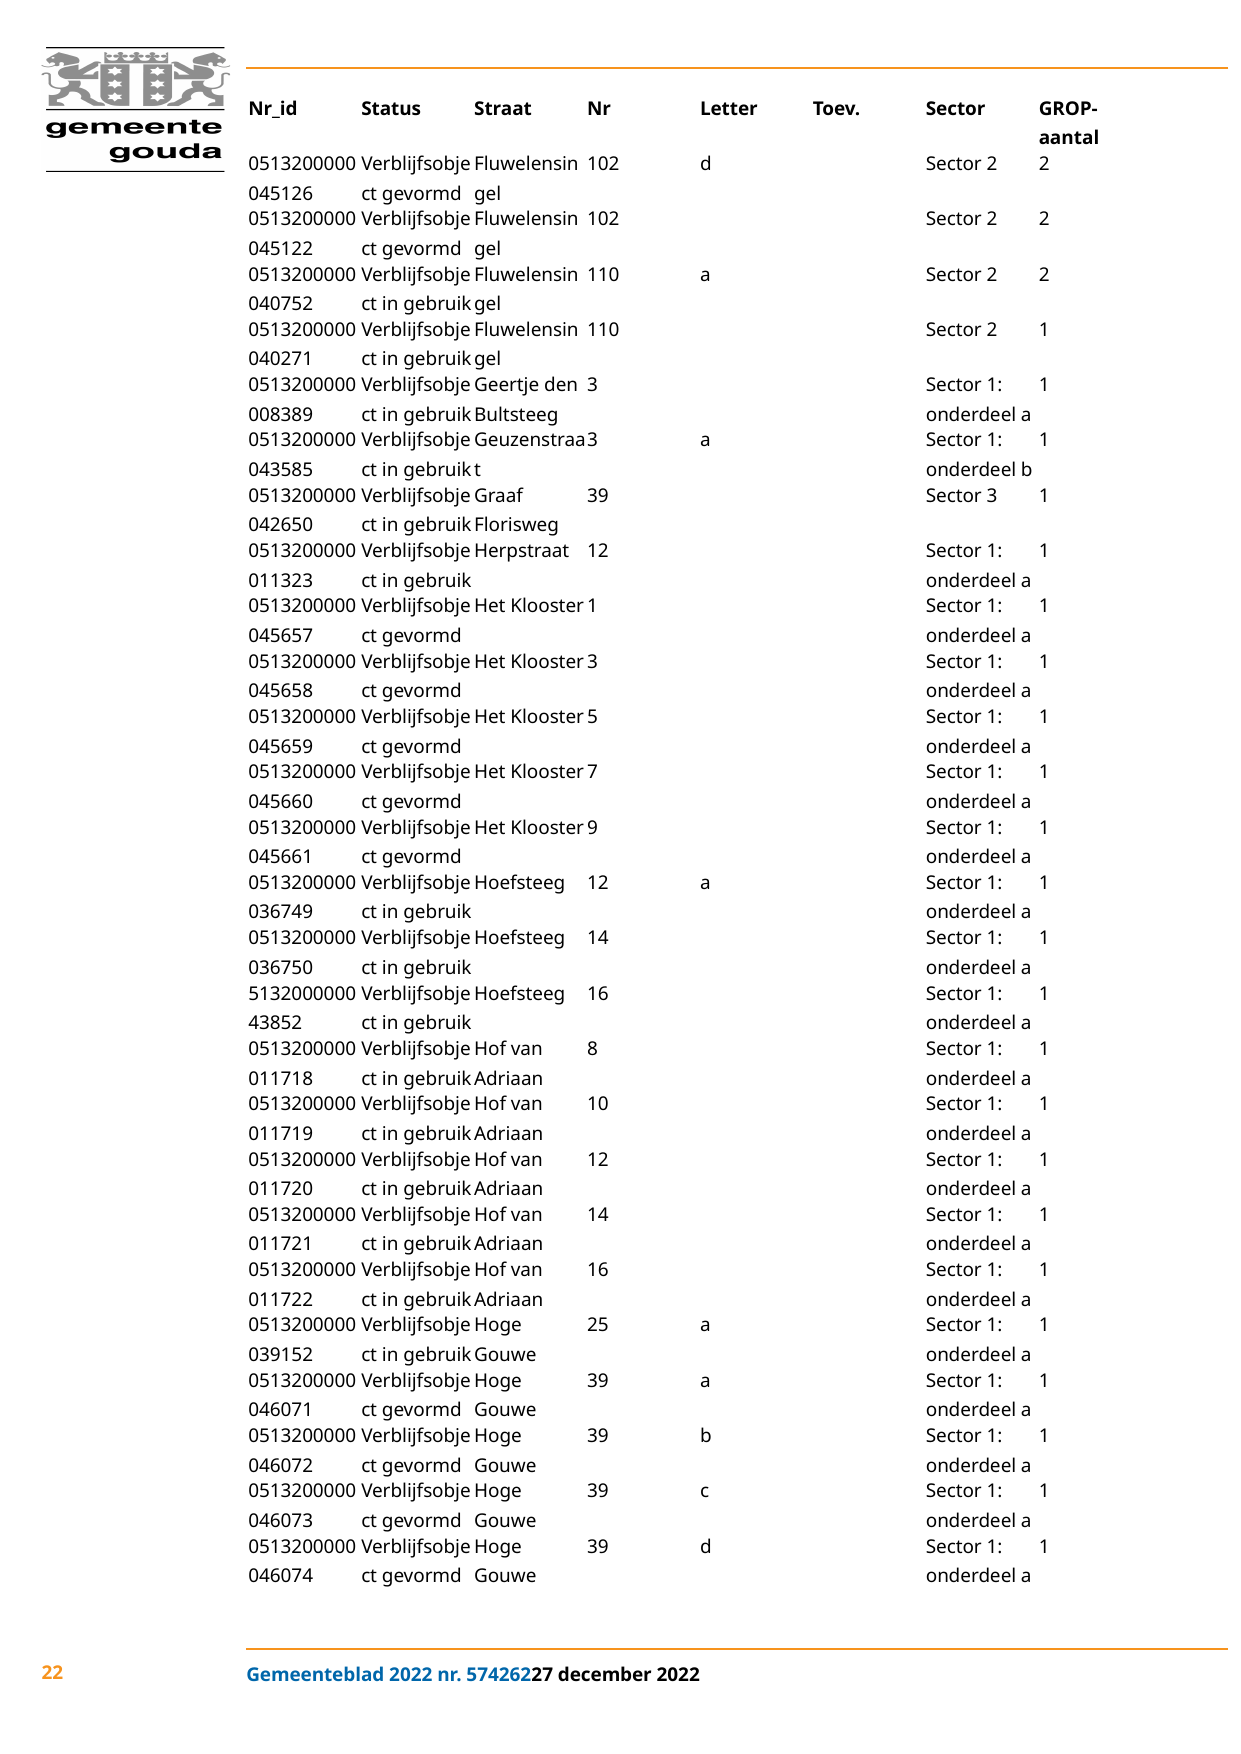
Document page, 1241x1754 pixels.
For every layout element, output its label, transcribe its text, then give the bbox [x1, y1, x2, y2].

table_cell Hof van Adriaan [474, 1146, 587, 1201]
table_cell Sector 1: onderdeel a [926, 648, 1038, 703]
table_cell Hof van Adriaan [474, 1035, 587, 1090]
table_cell Geuzenstraat [474, 427, 587, 482]
table_cell Verblijfsobject in gebruik [361, 1256, 474, 1312]
table_cell Sector 3 [926, 482, 1038, 537]
table_cell [813, 1090, 926, 1146]
table_cell 5 [587, 703, 700, 758]
table_cell 1 [1039, 814, 1152, 869]
table_cell [700, 759, 813, 814]
table_cell Sector 2 [926, 205, 1038, 261]
table_cell 1 [1039, 537, 1152, 593]
table_cell 39 [587, 1478, 700, 1533]
table_cell 0513200000042650 [248, 482, 361, 537]
table_cell 0513200000045660 [248, 759, 361, 814]
table_cell b [700, 1422, 813, 1478]
table_cell 1 [1039, 1035, 1152, 1090]
table_cell 16 [587, 1256, 700, 1312]
table_cell Hoefsteeg [474, 869, 587, 924]
table_cell [813, 1478, 926, 1533]
table_cell Sector 1: onderdeel a [926, 869, 1038, 924]
table_cell 0513200000043585 [248, 427, 361, 482]
table_cell 14 [587, 1201, 700, 1256]
table_cell [813, 648, 926, 703]
table_cell 1 [1039, 1422, 1152, 1478]
table_cell [700, 205, 813, 261]
table_cell 1 [1039, 925, 1152, 980]
table_cell 16 [587, 980, 700, 1035]
table_cell [813, 925, 926, 980]
table_cell 0513200000045126 [248, 150, 361, 205]
table_cell Het Klooster [474, 648, 587, 703]
table_cell d [700, 150, 813, 205]
table_cell Verblijfsobject in gebruik [361, 316, 474, 371]
table_cell 8 [587, 1035, 700, 1090]
table_cell Verblijfsobject in gebruik [361, 980, 474, 1035]
table_cell d [700, 1533, 813, 1588]
table_cell 0513200000040752 [248, 261, 361, 316]
table_cell [813, 814, 926, 869]
table_cell 1 [1039, 1312, 1152, 1367]
table_cell Verblijfsobject gevormd [361, 1422, 474, 1478]
table_cell Herpstraat [474, 537, 587, 593]
table_cell [813, 150, 926, 205]
table_cell Sector 1: onderdeel a [926, 703, 1038, 758]
table_cell Hof van Adriaan [474, 1256, 587, 1312]
table_cell 0513200000011722 [248, 1256, 361, 1312]
table_cell 0513200000045122 [248, 205, 361, 261]
picture [41, 47, 231, 172]
table_cell 1 [1039, 427, 1152, 482]
table_cell Verblijfsobject in gebruik [361, 1090, 474, 1146]
table_cell 14 [587, 925, 700, 980]
table_cell [700, 1090, 813, 1146]
table_cell [813, 1312, 926, 1367]
table_cell Het Klooster [474, 814, 587, 869]
table_cell Verblijfsobject gevormd [361, 205, 474, 261]
table_cell Sector 1: onderdeel a [926, 1422, 1038, 1478]
table_cell Verblijfsobject in gebruik [361, 482, 474, 537]
table_cell Geertje den Bultsteeg [474, 371, 587, 427]
table_cell 0513200000011720 [248, 1146, 361, 1201]
table_header Nr [587, 95, 700, 150]
table_cell Hoge Gouwe [474, 1312, 587, 1367]
table_cell 1 [1039, 869, 1152, 924]
table_cell [700, 537, 813, 593]
table_header Nr_id [248, 95, 361, 150]
table_cell 0513200000045658 [248, 648, 361, 703]
table_cell 2 [1039, 205, 1152, 261]
table_cell 1 [1039, 482, 1152, 537]
table_cell Sector 1: onderdeel a [926, 537, 1038, 593]
table_cell [813, 869, 926, 924]
table_cell 110 [587, 316, 700, 371]
table_cell Fluwelensingel [474, 150, 587, 205]
table_cell Fluwelensingel [474, 316, 587, 371]
table_cell 0513200000011719 [248, 1090, 361, 1146]
table_cell a [700, 869, 813, 924]
table_cell Verblijfsobject gevormd [361, 1478, 474, 1533]
table_cell [813, 316, 926, 371]
table_cell Fluwelensingel [474, 205, 587, 261]
table_cell 0513200000039152 [248, 1312, 361, 1367]
table_cell 0513200000045661 [248, 814, 361, 869]
table_cell [813, 980, 926, 1035]
table_header Letter [700, 95, 813, 150]
table_cell 3 [587, 371, 700, 427]
table_cell Verblijfsobject in gebruik [361, 371, 474, 427]
table_cell Verblijfsobject gevormd [361, 593, 474, 648]
table_cell 0513200000036750 [248, 925, 361, 980]
table_cell Graaf Florisweg [474, 482, 587, 537]
table_cell 110 [587, 261, 700, 316]
table_cell Sector 1: onderdeel a [926, 371, 1038, 427]
table_cell Verblijfsobject gevormd [361, 150, 474, 205]
table_cell [813, 1146, 926, 1201]
table_cell [813, 1422, 926, 1478]
table_cell 1 [1039, 1146, 1152, 1201]
table_cell 12 [587, 1146, 700, 1201]
table_cell 1 [1039, 1478, 1152, 1533]
table_cell Sector 2 [926, 261, 1038, 316]
table_cell Fluwelensingel [474, 261, 587, 316]
table_cell Verblijfsobject gevormd [361, 703, 474, 758]
table_cell Het Klooster [474, 703, 587, 758]
table_cell a [700, 427, 813, 482]
table_cell Sector 1: onderdeel a [926, 1367, 1038, 1422]
table_cell 1 [1039, 316, 1152, 371]
table_cell Verblijfsobject in gebruik [361, 925, 474, 980]
table_cell Verblijfsobject gevormd [361, 814, 474, 869]
table_cell Sector 2 [926, 316, 1038, 371]
table_cell [813, 427, 926, 482]
table_cell Verblijfsobject in gebruik [361, 1146, 474, 1201]
table_cell Hoge Gouwe [474, 1478, 587, 1533]
table_cell 0513200000046071 [248, 1367, 361, 1422]
table_cell Verblijfsobject in gebruik [361, 261, 474, 316]
table_cell 2 [1039, 150, 1152, 205]
table_cell 0513200000045657 [248, 593, 361, 648]
table_cell [700, 814, 813, 869]
table_cell Sector 1: onderdeel a [926, 1201, 1038, 1256]
table_cell 1 [1039, 371, 1152, 427]
table_cell [700, 980, 813, 1035]
table_cell Verblijfsobject in gebruik [361, 537, 474, 593]
table_cell [813, 703, 926, 758]
table_cell Sector 1: onderdeel a [926, 980, 1038, 1035]
table_cell 7 [587, 759, 700, 814]
table_cell Hoefsteeg [474, 925, 587, 980]
table_cell [813, 1035, 926, 1090]
table_cell Sector 1: onderdeel a [926, 1478, 1038, 1533]
table_header Straat [474, 95, 587, 150]
table_cell [813, 759, 926, 814]
table_cell 1 [1039, 593, 1152, 648]
table_cell [700, 482, 813, 537]
table_cell [700, 1201, 813, 1256]
table_cell 2 [1039, 261, 1152, 316]
table_cell a [700, 261, 813, 316]
table_cell Hof van Adriaan [474, 1201, 587, 1256]
table_cell [700, 1146, 813, 1201]
table_cell 513200000043852 [248, 980, 361, 1035]
table_cell 102 [587, 150, 700, 205]
table_cell Sector 1: onderdeel a [926, 1256, 1038, 1312]
table_cell 9 [587, 814, 700, 869]
table_header Toev. [813, 95, 926, 150]
table_cell [813, 482, 926, 537]
table_cell Hoge Gouwe [474, 1367, 587, 1422]
table_cell Verblijfsobject gevormd [361, 759, 474, 814]
table_cell [813, 1201, 926, 1256]
table_cell Sector 1: onderdeel a [926, 925, 1038, 980]
table_cell [813, 371, 926, 427]
table_cell 39 [587, 1367, 700, 1422]
table_cell Sector 1: onderdeel a [926, 1312, 1038, 1367]
table_cell Verblijfsobject gevormd [361, 1533, 474, 1588]
table_cell 1 [1039, 980, 1152, 1035]
table_cell 10 [587, 1090, 700, 1146]
table_cell 25 [587, 1312, 700, 1367]
table_cell Het Klooster [474, 593, 587, 648]
table_cell Sector 1: onderdeel a [926, 759, 1038, 814]
table_cell 0513200000046072 [248, 1422, 361, 1478]
table_cell Verblijfsobject gevormd [361, 1367, 474, 1422]
table_cell Sector 1: onderdeel a [926, 1146, 1038, 1201]
table_cell Sector 1: onderdeel a [926, 814, 1038, 869]
table_cell [700, 593, 813, 648]
table_cell [700, 371, 813, 427]
table_cell 1 [587, 593, 700, 648]
table_cell 102 [587, 205, 700, 261]
table_header GROP-aantal [1039, 95, 1152, 150]
table_cell 0513200000008389 [248, 371, 361, 427]
table_header Sector [926, 95, 1038, 150]
table_cell [700, 925, 813, 980]
table_cell Sector 1: onderdeel a [926, 1035, 1038, 1090]
table_cell a [700, 1367, 813, 1422]
table_cell 1 [1039, 703, 1152, 758]
table_cell Verblijfsobject in gebruik [361, 869, 474, 924]
table_cell [700, 703, 813, 758]
table_cell [813, 1367, 926, 1422]
table_cell [700, 316, 813, 371]
table_cell 0513200000036749 [248, 869, 361, 924]
table_cell [813, 205, 926, 261]
table_cell a [700, 1312, 813, 1367]
table_cell Sector 1: onderdeel a [926, 593, 1038, 648]
table_cell Het Klooster [474, 759, 587, 814]
table_cell [813, 261, 926, 316]
table_cell [813, 593, 926, 648]
table_cell Sector 1: onderdeel b [926, 427, 1038, 482]
table_cell 0513200000011323 [248, 537, 361, 593]
table_cell Hoge Gouwe [474, 1422, 587, 1478]
table_cell [813, 537, 926, 593]
table_cell 12 [587, 537, 700, 593]
table_cell [700, 1035, 813, 1090]
table_cell [813, 1533, 926, 1588]
table_cell 1 [1039, 1533, 1152, 1588]
table_cell 1 [1039, 648, 1152, 703]
table_header Status [361, 95, 474, 150]
table_cell 1 [1039, 1256, 1152, 1312]
table_cell Hoge Gouwe [474, 1533, 587, 1588]
table_cell 0513200000011721 [248, 1201, 361, 1256]
table_cell 1 [1039, 1367, 1152, 1422]
table_cell 3 [587, 648, 700, 703]
table_cell 0513200000040271 [248, 316, 361, 371]
table_cell 39 [587, 482, 700, 537]
table_cell 0513200000046073 [248, 1478, 361, 1533]
table_cell 39 [587, 1422, 700, 1478]
table_cell Hof van Adriaan [474, 1090, 587, 1146]
table_cell 1 [1039, 1201, 1152, 1256]
table_cell Sector 2 [926, 150, 1038, 205]
table_cell 0513200000046074 [248, 1533, 361, 1588]
table_cell 12 [587, 869, 700, 924]
table_cell 0513200000011718 [248, 1035, 361, 1090]
table_cell Sector 1: onderdeel a [926, 1533, 1038, 1588]
table_cell 3 [587, 427, 700, 482]
table_cell Verblijfsobject in gebruik [361, 1312, 474, 1367]
table_cell 1 [1039, 759, 1152, 814]
table_cell 0513200000045659 [248, 703, 361, 758]
table_cell [700, 1256, 813, 1312]
table_cell 39 [587, 1533, 700, 1588]
table_cell [700, 648, 813, 703]
table_cell Verblijfsobject in gebruik [361, 1035, 474, 1090]
table_cell Verblijfsobject in gebruik [361, 427, 474, 482]
table_cell Sector 1: onderdeel a [926, 1090, 1038, 1146]
table_cell Verblijfsobject in gebruik [361, 1201, 474, 1256]
table_cell Verblijfsobject gevormd [361, 648, 474, 703]
table_cell Hoefsteeg [474, 980, 587, 1035]
table_cell 1 [1039, 1090, 1152, 1146]
table_cell [813, 1256, 926, 1312]
table_cell c [700, 1478, 813, 1533]
